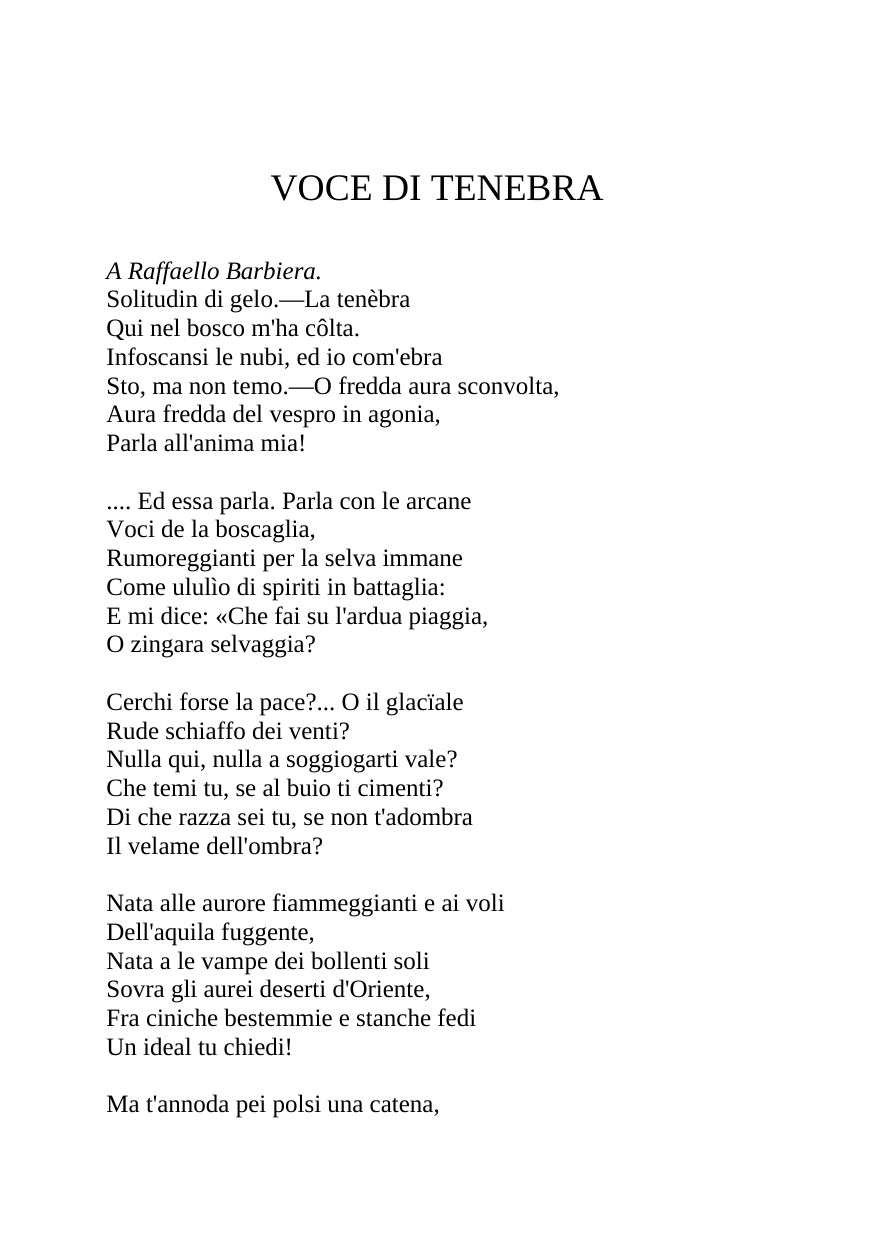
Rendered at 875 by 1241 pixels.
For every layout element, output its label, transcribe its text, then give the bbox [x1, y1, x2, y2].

subtitle VOCE DI TENEBRA [106, 165, 768, 208]
text Un ideal tu chiedi! [106, 1032, 768, 1061]
text Sto, ma non temo.—O fredda aura sconvolta, [106, 371, 768, 399]
text Parla all'anima mia! [106, 428, 768, 457]
text Di che razza sei tu, se non t'adombra [106, 802, 768, 831]
text Fra ciniche bestemmie e stanche fedi [106, 1003, 768, 1032]
text Il velame dell'ombra? [106, 831, 768, 859]
text Nata a le vampe dei bollenti soli [106, 946, 768, 974]
text O zingara selvaggia? [106, 629, 768, 658]
text Voci de la boscaglia, [106, 514, 768, 543]
text Nata alle aurore fiammeggianti e ai voli [106, 888, 768, 917]
text Nulla qui, nulla a soggiogarti vale? [106, 744, 768, 773]
text Rude schiaffo dei venti? [106, 716, 768, 744]
text Solitudin di gelo.—La tenèbra [106, 284, 768, 313]
text .... Ed essa parla. Parla con le arcane [106, 486, 768, 514]
text Che temi tu, se al buio ti cimenti? [106, 773, 768, 802]
text Qui nel bosco m'ha côlta. [106, 313, 768, 342]
text Dell'aquila fuggente, [106, 917, 768, 946]
text Sovra gli aurei deserti d'Oriente, [106, 974, 768, 1003]
text E mi dice: «Che fai su l'ardua piaggia, [106, 601, 768, 629]
text Infoscansi le nubi, ed io com'ebra [106, 342, 768, 371]
text Rumoreggianti per la selva immane [106, 543, 768, 572]
text A Raffaello Barbiera. [106, 256, 768, 284]
text Aura fredda del vespro in agonia, [106, 399, 768, 428]
text Come ululìo di spiriti in battaglia: [106, 572, 768, 601]
text Ma t'annoda pei polsi una catena, [106, 1089, 768, 1118]
text Cerchi forse la pace?... O il glacïale [106, 687, 768, 716]
